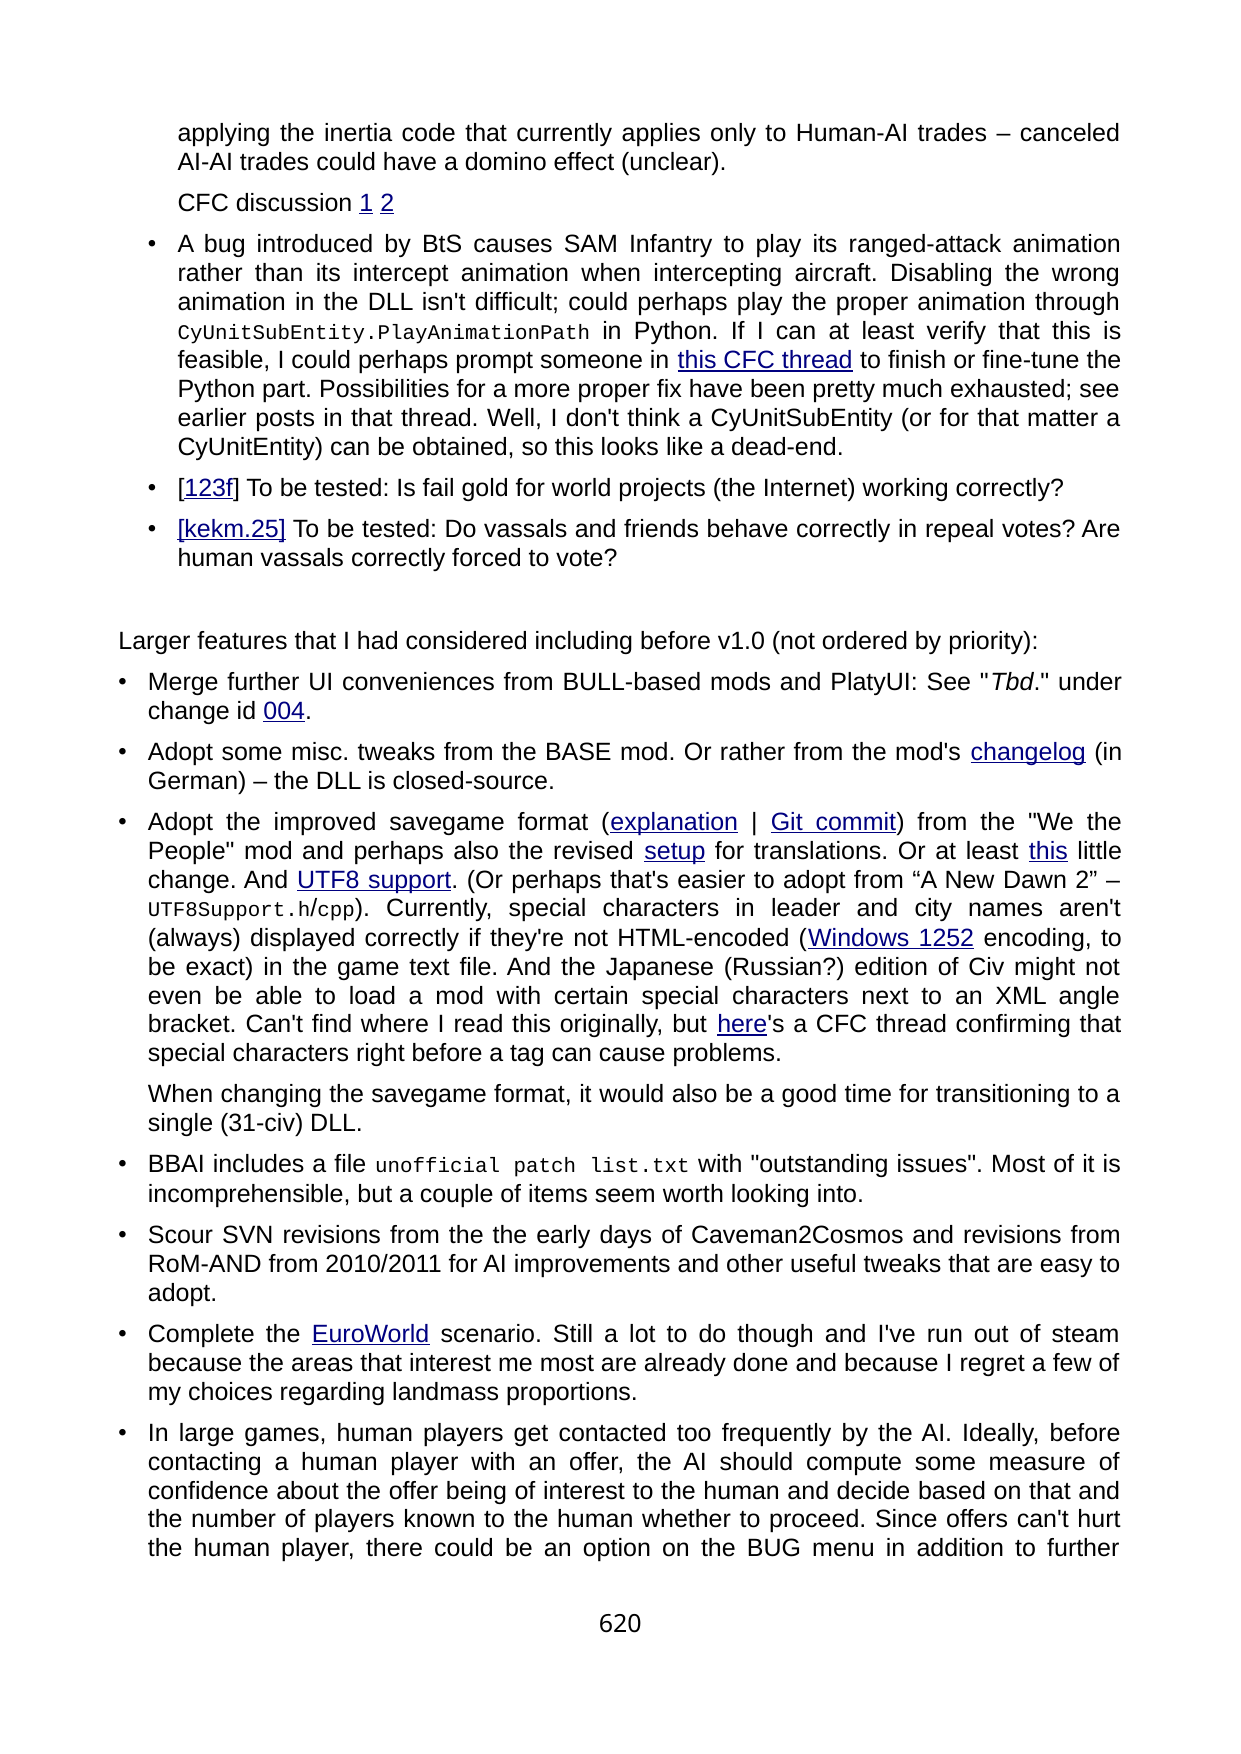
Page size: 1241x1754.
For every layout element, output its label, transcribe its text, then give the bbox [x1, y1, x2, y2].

list Adopt the improved savegame format (explanation | Git commit) from the "We the People" mod and perhaps also the revised setup for translations. Or at least this little change. And UTF8 support. (Or perhaps that's easier to adopt from “A New Dawn 2” – UTF8Support.h/cpp). Currently, special characters in leader and city names aren't (always) displayed correctly if they're not HTML-encoded (Windows 1252 encoding, to be exact) in the game text file. And the Japanese (Russian?) edition of Civ might not even be able to load a mod with certain special characters next to an XML angle bracket. Can't find where I read this originally, but here's a CFC thread confirming that special characters right before a tag can cause problems. [118, 807, 1122, 1067]
list CFC discussion 1 2 [148, 188, 1122, 217]
list [kekm.25] To be tested: Do vassals and friends behave correctly in repeal votes? Are human vassals correctly forced to vote? [148, 514, 1122, 572]
text Larger features that I had considered including before v1.0 (not ordered by priority): [118, 626, 1122, 654]
list BBAI includes a file unofficial patch list.txt with "outstanding issues". Most of it is incomprehensible, but a couple of items seem worth looking into. [118, 1149, 1122, 1208]
list In large games, human players get contacted too frequently by the AI. Ideally, before contacting a human player with an offer, the AI should compute some measure of confidence about the offer being of interest to the human and decide based on that and the number of players known to the human whether to proceed. Since offers can't hurt the human player, there could be an option on the BUG menu in addition to further [118, 1418, 1122, 1562]
list Adopt some misc. tweaks from the BASE mod. Or rather from the mod's changelog (in German) – the DLL is closed-source. [118, 737, 1122, 794]
list Scour SVN revisions from the the early days of Caveman2Cosmos and revisions from RoM-AND from 2010/2011 for AI improvements and other useful tweaks that are easy to adopt. [118, 1220, 1122, 1307]
list [123f] To be tested: Is fail gold for world projects (the Internet) working correctly? [148, 473, 1122, 502]
list Complete the EuroWorld scenario. Still a lot to do though and I've run out of steam because the areas that interest me most are already done and because I regret a few of my choices regarding landmass proportions. [118, 1319, 1122, 1406]
list A bug introduced by BtS causes SAM Infantry to play its ranged-attack animation rather than its intercept animation when intercepting aircraft. Disabling the wrong animation in the DLL isn't difficult; could perhaps play the proper animation through CyUnitSubEntity.PlayAnimationPath in Python. If I can at least verify that this is feasible, I could perhaps prompt someone in this CFC thread to finish or fine-tune the Python part. Possibilities for a more proper fix have been pretty much exhausted; see earlier posts in that thread. Well, I don't think a CyUnitSubEntity (or for that matter a CyUnitEntity) can be obtained, so this looks like a dead-end. [148, 229, 1122, 460]
list When changing the savegame format, it would also be a good time for transitioning to a single (31-civ) DLL. [118, 1079, 1122, 1137]
list applying the inertia code that currently applies only to Human-AI trades – canceled AI-AI trades could have a domino effect (unclear). [148, 118, 1122, 176]
list Merge further UI conveniences from BULL-based mods and PlatyUI: See "Tbd." under change id 004. [118, 667, 1122, 724]
